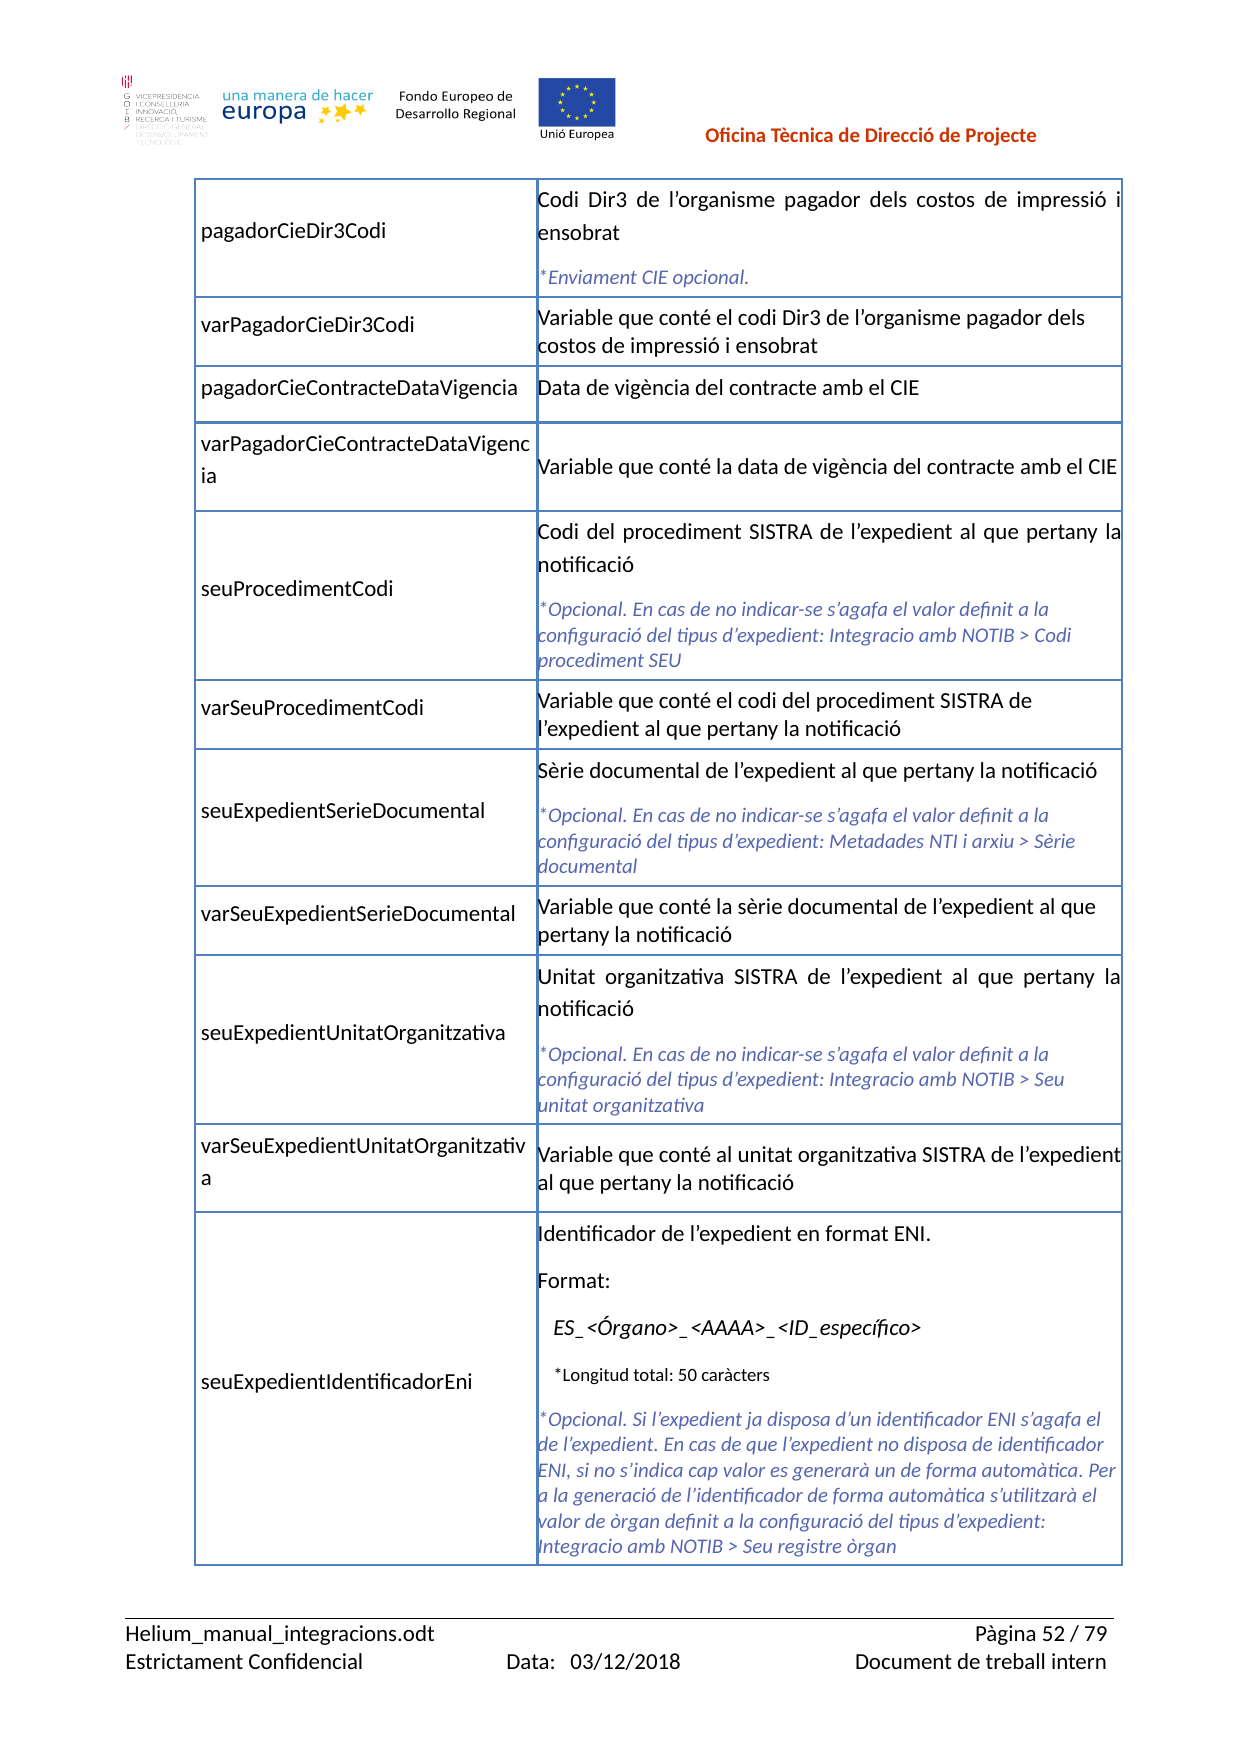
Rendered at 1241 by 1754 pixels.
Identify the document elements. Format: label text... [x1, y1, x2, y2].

table_cell varPagadorCieDir3Codi [196, 298, 536, 365]
table_cell Codi del procediment SISTRA de l’expedient al que pertany la notificació *Opcional. En cas de no indicar-se s’agafa el valor definit a la configuració del tipus d’expedient: Integracio amb NOTIB > Codi procediment SEU [539, 512, 1121, 678]
table_cell Sèrie documental de l’expedient al que pertany la notificació *Opcional. En cas de no indicar-se s’agafa el valor definit a la configuració del tipus d’expedient: Metadades NTI i arxiu > Sèrie documental [539, 750, 1121, 884]
table_cell Variable que conté el codi Dir3 de l’organisme pagador dels costos de impressió i ensobrat [539, 298, 1121, 365]
table_cell pagadorCieContracteDataVigencia [196, 367, 536, 421]
picture [219, 73, 621, 147]
table_cell seuExpedientIdentificadorEni [196, 1213, 536, 1564]
table_cell Variable que conté la data de vigència del contracte amb el CIE [539, 424, 1121, 510]
table_cell Codi Dir3 de l’organisme pagador dels costos de impressió i ensobrat *Enviament CIE opcional. [539, 180, 1121, 296]
table_cell varPagadorCieContracteDataVigencia [196, 424, 536, 510]
table_cell seuProcedimentCodi [196, 512, 536, 678]
table_cell varSeuExpedientSerieDocumental [196, 887, 536, 954]
table_cell Identificador de l’expedient en format ENI. Format: ES_<Órgano>_<AAAA>_<ID_específico> *Longitud total: 50 caràcters *Opcional. Si l’expedient ja disposa d’un identificador ENI s’agafa el de l’expedient. En cas de que l’expedient no disposa de identificador ENI, si no s’indica cap valor es generarà un de forma automàtica. Per a la generació de l’identificador de forma automàtica s’utilitzarà el valor de òrgan definit a la configuració del tipus d’expedient: Integracio amb NOTIB > Seu registre òrgan [539, 1213, 1121, 1564]
table_cell Variable que conté la sèrie documental de l’expedient al que pertany la notificació [539, 887, 1121, 954]
table_cell Unitat organitzativa SISTRA de l’expedient al que pertany la notificació *Opcional. En cas de no indicar-se s’agafa el valor definit a la configuració del tipus d’expedient: Integracio amb NOTIB > Seu unitat organitzativa [539, 956, 1121, 1123]
table_cell Variable que conté al unitat organitzativa SISTRA de l’expedient al que pertany la notificació [539, 1125, 1121, 1211]
picture [118, 73, 213, 147]
table_cell seuExpedientUnitatOrganitzativa [196, 956, 536, 1123]
table_cell Data de vigència del contracte amb el CIE [539, 367, 1121, 421]
table_cell pagadorCieDir3Codi [196, 180, 536, 296]
table_cell seuExpedientSerieDocumental [196, 750, 536, 884]
table_cell varSeuExpedientUnitatOrganitzativa [196, 1125, 536, 1211]
table_cell Variable que conté el codi del procediment SISTRA de l’expedient al que pertany la notificació [539, 681, 1121, 748]
table_cell varSeuProcedimentCodi [196, 681, 536, 748]
